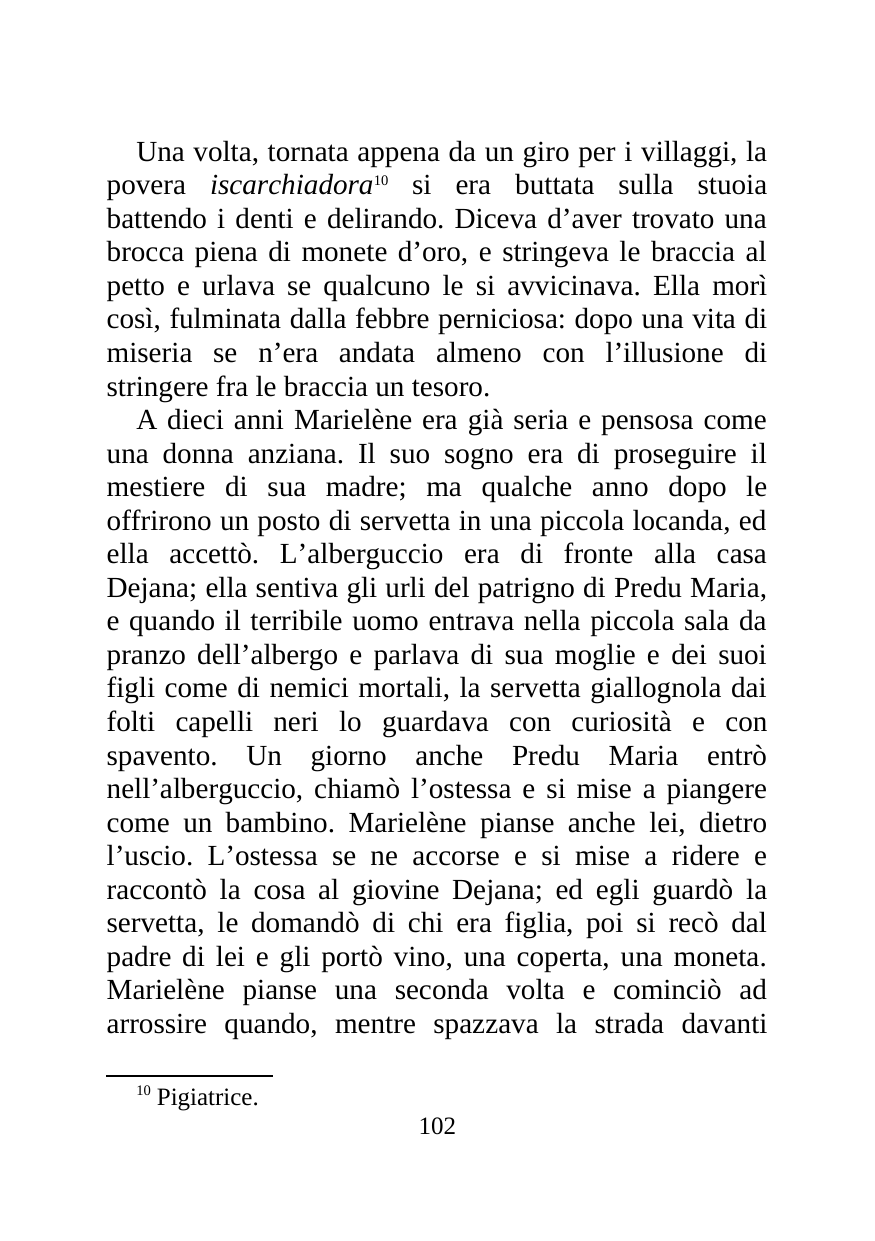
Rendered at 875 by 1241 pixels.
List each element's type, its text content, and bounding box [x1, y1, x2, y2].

text A dieci anni Marielène era già seria e pensosa come una donna anziana. Il suo sogno era di proseguire il mestiere di sua madre; ma qualche anno dopo le offrirono un posto di servetta in una piccola locanda, ed ella accettò. L’alberguccio era di fronte alla casa Dejana; ella sentiva gli urli del patrigno di Predu Maria, e quando il terribile uomo entrava nella piccola sala da pranzo dell’albergo e parlava di sua moglie e dei suoi figli come di nemici mortali, la servetta giallognola dai folti capelli neri lo guardava con curiosità e con spavento. Un giorno anche Predu Maria entrò nell’alberguccio, chiamò l’ostessa e si mise a piangere come un bambino. Marielène pianse anche lei, dietro l’uscio. L’ostessa se ne accorse e si mise a ridere e raccontò la cosa al giovine Dejana; ed egli guardò la servetta, le domandò di chi era figlia, poi si recò dal padre di lei e gli portò vino, una coperta, una moneta. Marielène pianse una seconda volta e cominciò ad arrossire quando, mentre spazzava la strada davanti [106, 402, 768, 1039]
text Una volta, tornata appena da un giro per i villaggi, la povera iscarchiadora si era buttata sulla stuoia battendo i denti e delirando. Diceva d’aver trovato una brocca piena di monete d’oro, e stringeva le braccia al petto e urlava se qualcuno le si avvicinava. Ella morì così, fulminata dalla febbre perniciosa: dopo una vita di miseria se n’era andata almeno con l’illusione di stringere fra le braccia un tesoro. [106, 134, 768, 402]
text Pigiatrice. [106, 1082, 768, 1111]
